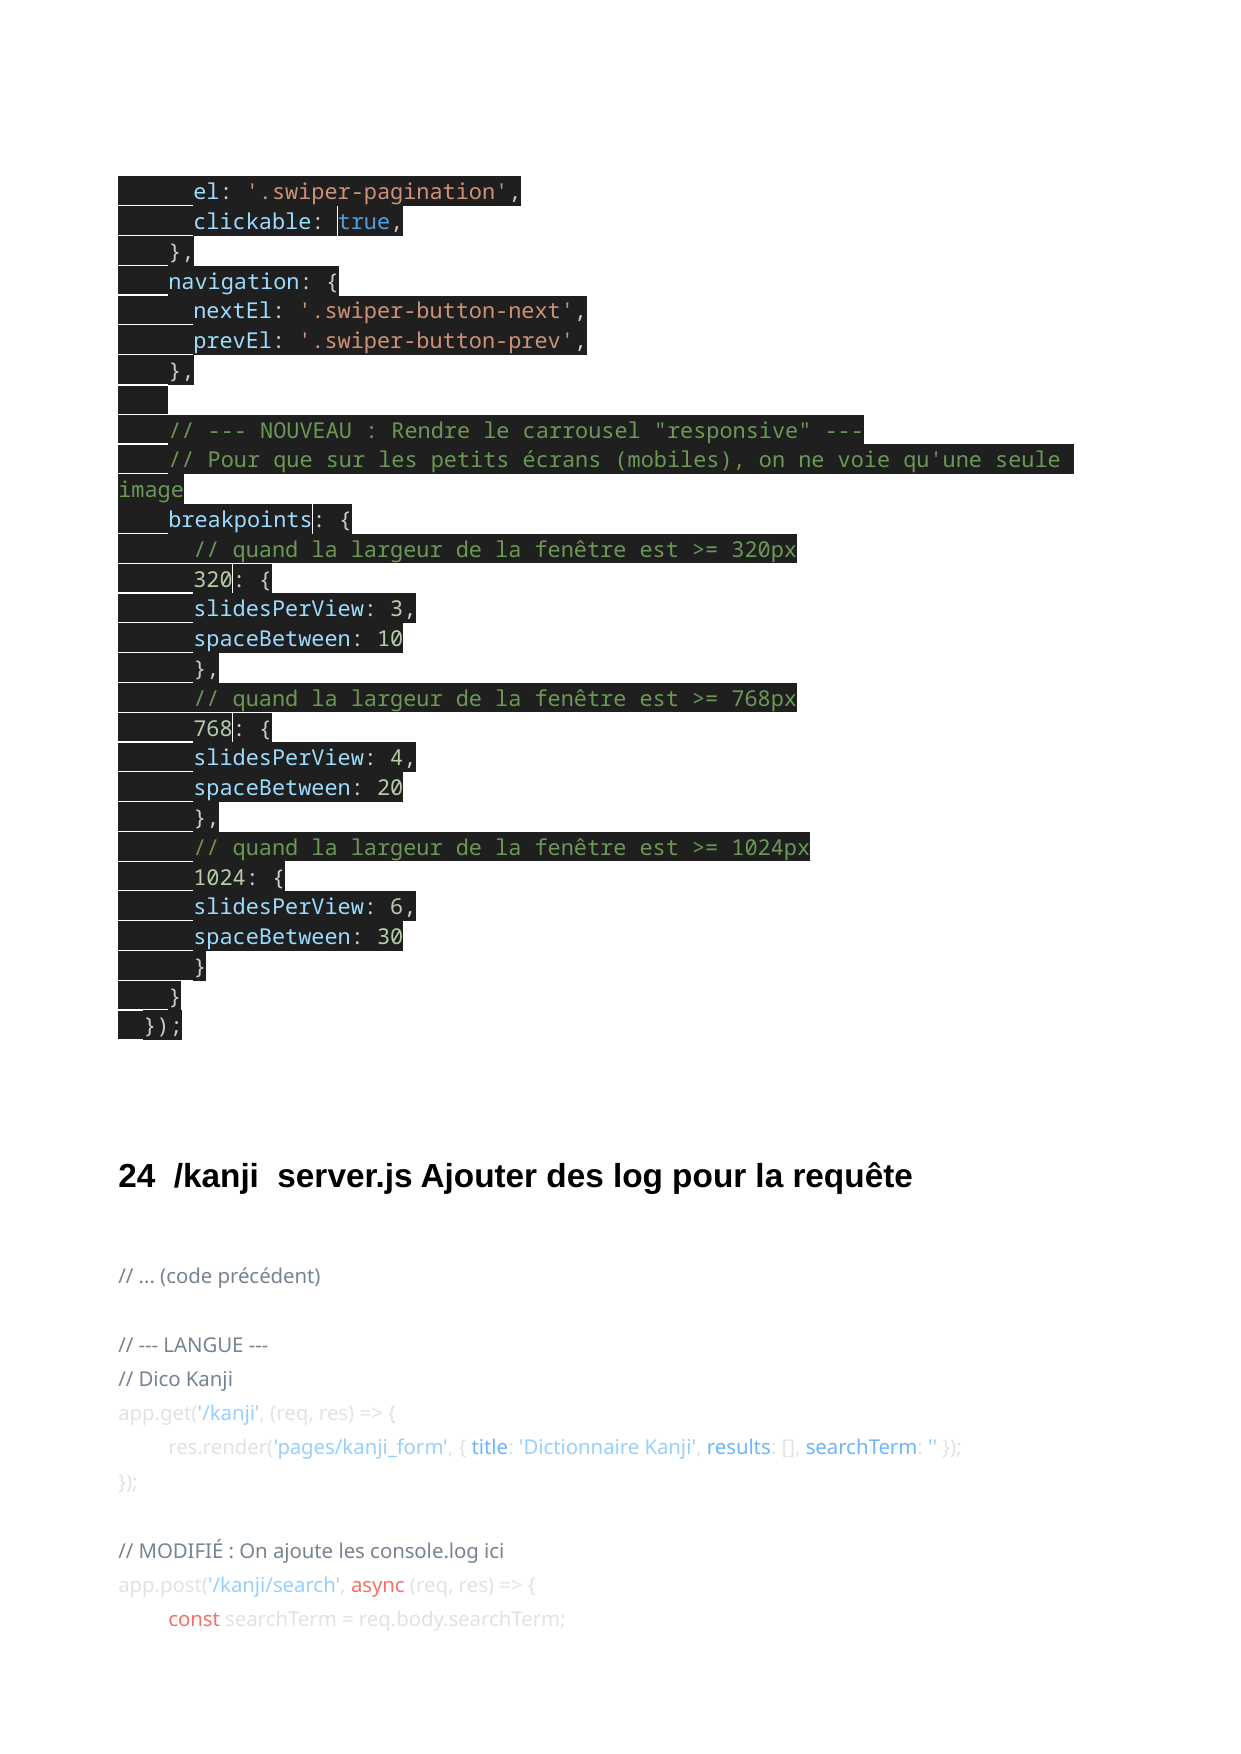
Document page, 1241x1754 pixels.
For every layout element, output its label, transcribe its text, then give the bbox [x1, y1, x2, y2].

text }); [118, 1010, 1122, 1040]
text }, [118, 653, 1122, 683]
text // --- NOUVEAU : Rendre le carrousel "responsive" --- [118, 414, 1122, 444]
text spaceBetween: 30 [118, 921, 1122, 951]
text 768: { [118, 712, 1122, 742]
text // Pour que sur les petits écrans (mobiles), on ne voie qu'une seule image [118, 444, 1122, 504]
text }); [118, 1461, 1122, 1495]
text // --- LANGUE --- [118, 1323, 1122, 1358]
text }, [118, 355, 1122, 385]
text slidesPerView: 4, [118, 742, 1122, 772]
text clickable: true, [118, 206, 1122, 236]
text 1024: { [118, 861, 1122, 891]
text res.render('pages/kanji_form', { title: 'Dictionnaire Kanji', results: [], searchTerm: '' }); [118, 1427, 1122, 1461]
text const searchTerm = req.body.searchTerm; [118, 1598, 1122, 1633]
text } [118, 951, 1122, 981]
text spaceBetween: 20 [118, 772, 1122, 802]
text app.get('/kanji', (req, res) => { [118, 1392, 1122, 1427]
text // quand la largeur de la fenêtre est >= 768px [118, 683, 1122, 712]
text prevEl: '.swiper-button-prev', [118, 325, 1122, 355]
text // Dico Kanji [118, 1358, 1122, 1392]
text app.post('/kanji/search', async (req, res) => { [118, 1564, 1122, 1598]
subtitle 24 /kanji server.js Ajouter des log pour la requête [118, 1156, 1122, 1195]
text nextEl: '.swiper-button-next', [118, 296, 1122, 325]
text // quand la largeur de la fenêtre est >= 1024px [118, 832, 1122, 861]
text } [118, 981, 1122, 1010]
text navigation: { [118, 266, 1122, 296]
text // quand la largeur de la fenêtre est >= 320px [118, 534, 1122, 563]
text 320: { [118, 563, 1122, 593]
text // MODIFIÉ : On ajoute les console.log ici [118, 1530, 1122, 1564]
text }, [118, 236, 1122, 266]
text }, [118, 802, 1122, 832]
text slidesPerView: 6, [118, 891, 1122, 921]
text // ... (code précédent) [118, 1255, 1122, 1289]
text slidesPerView: 3, [118, 593, 1122, 623]
text breakpoints: { [118, 504, 1122, 534]
text el: '.swiper-pagination', [118, 176, 1122, 206]
text spaceBetween: 10 [118, 623, 1122, 653]
